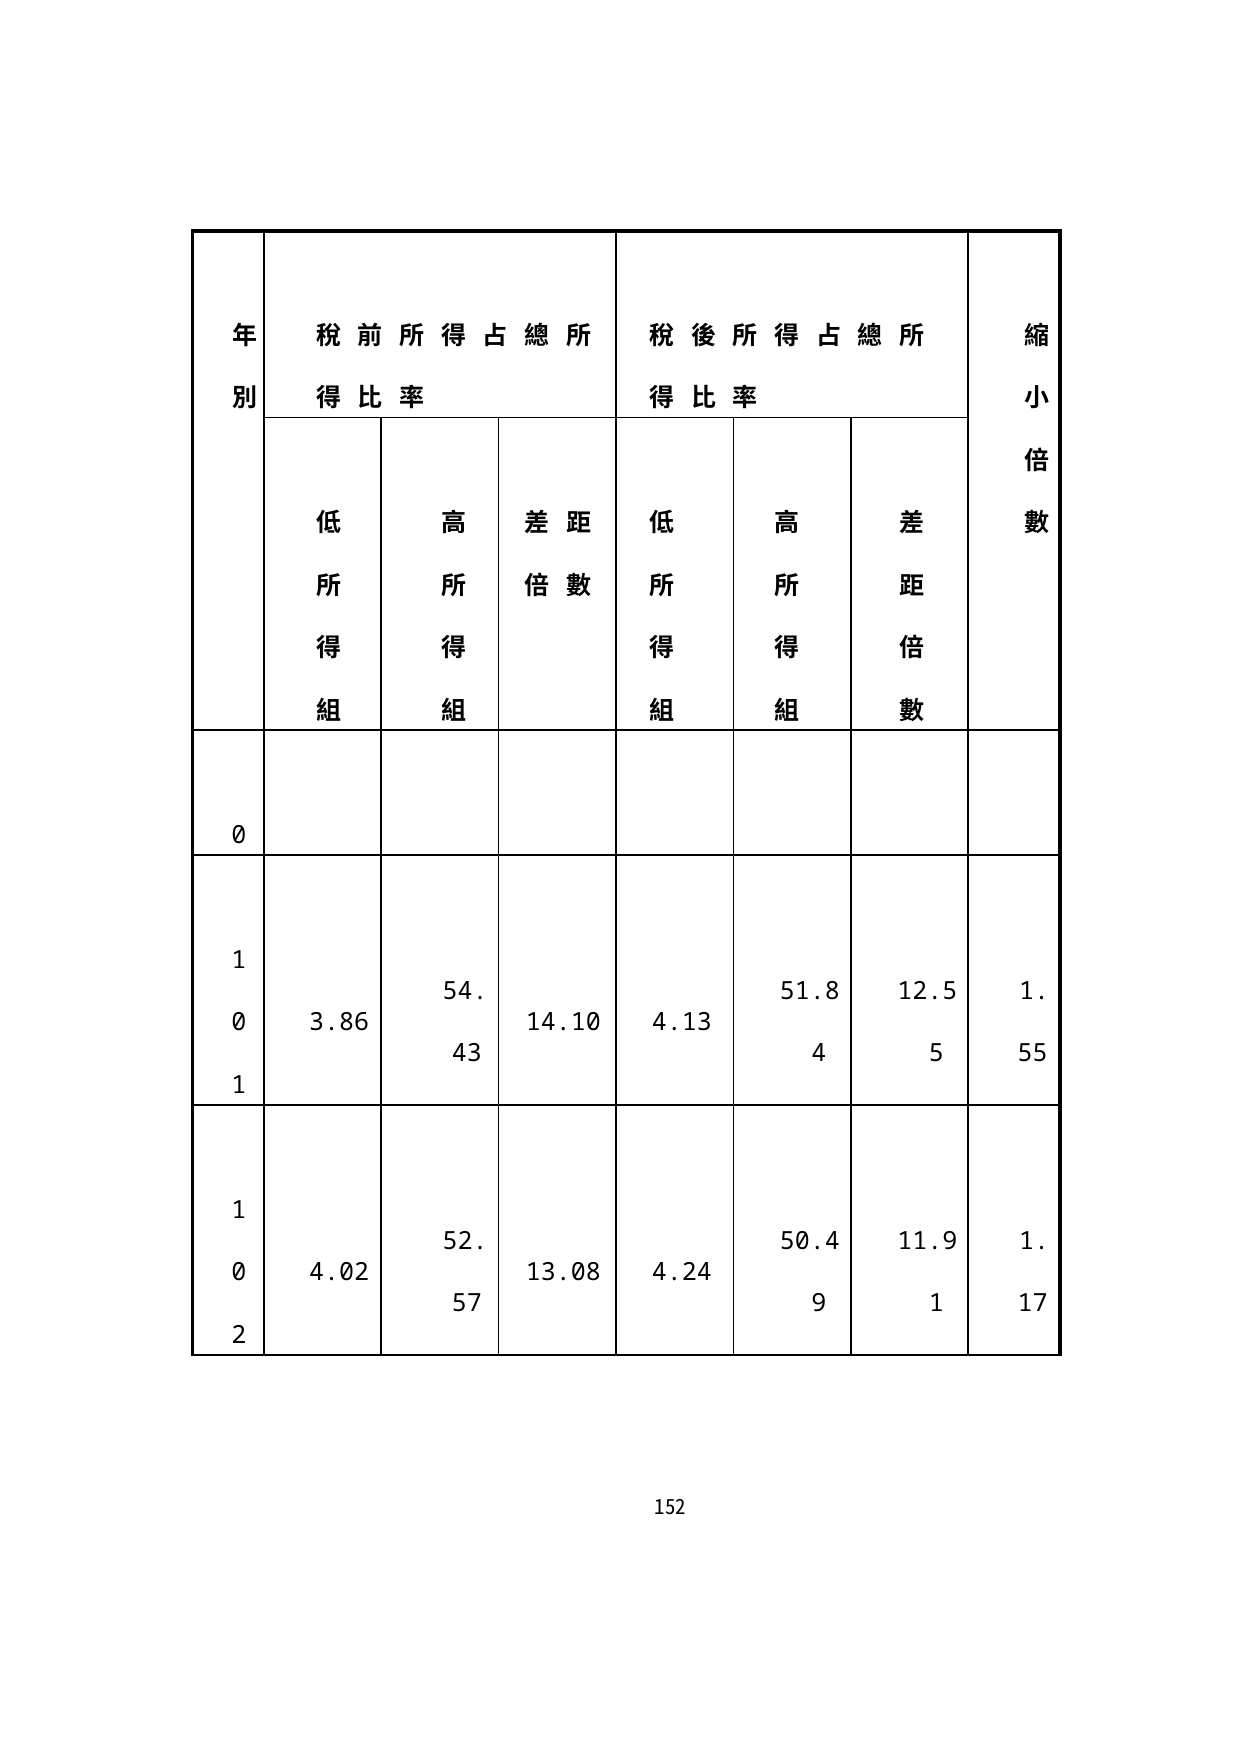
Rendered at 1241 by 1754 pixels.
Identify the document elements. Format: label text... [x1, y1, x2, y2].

table_cell 差距倍數 [499, 418, 615, 729]
table_cell 102 [194, 1106, 263, 1354]
table_cell 1.55 [969, 856, 1058, 1104]
table_header 年別 [194, 233, 263, 729]
table_cell 差距倍數 [852, 418, 967, 729]
table_cell 1.17 [969, 1106, 1058, 1354]
table_cell 14.10 [499, 856, 615, 1104]
table_cell 高所得組 [382, 418, 498, 729]
table_cell 低所得組 [265, 418, 380, 729]
table_cell [734, 731, 850, 854]
table_cell [969, 731, 1058, 854]
table_cell 4.24 [617, 1106, 733, 1354]
table_cell 11.91 [852, 1106, 967, 1354]
table_header 縮小倍數 [969, 233, 1058, 729]
table_cell 高所得組 [734, 418, 850, 729]
table_header 稅前所得占總所得比率 [265, 233, 615, 417]
table_cell [382, 731, 498, 854]
table_cell 3.86 [265, 856, 380, 1104]
table_cell [265, 731, 380, 854]
table_cell 4.02 [265, 1106, 380, 1354]
table_cell 低所得組 [617, 418, 733, 729]
table_cell 51.84 [734, 856, 850, 1104]
table_cell 4.13 [617, 856, 733, 1104]
table_cell 54.43 [382, 856, 498, 1104]
table_cell [852, 731, 967, 854]
table_cell [499, 731, 615, 854]
table_cell 52.57 [382, 1106, 498, 1354]
table_cell 0 [194, 731, 263, 854]
table_cell [617, 731, 733, 854]
table_cell 50.49 [734, 1106, 850, 1354]
table_cell 12.55 [852, 856, 967, 1104]
table_header 稅後所得占總所得比率 [617, 233, 967, 417]
table_cell 101 [194, 856, 263, 1104]
table_cell 13.08 [499, 1106, 615, 1354]
